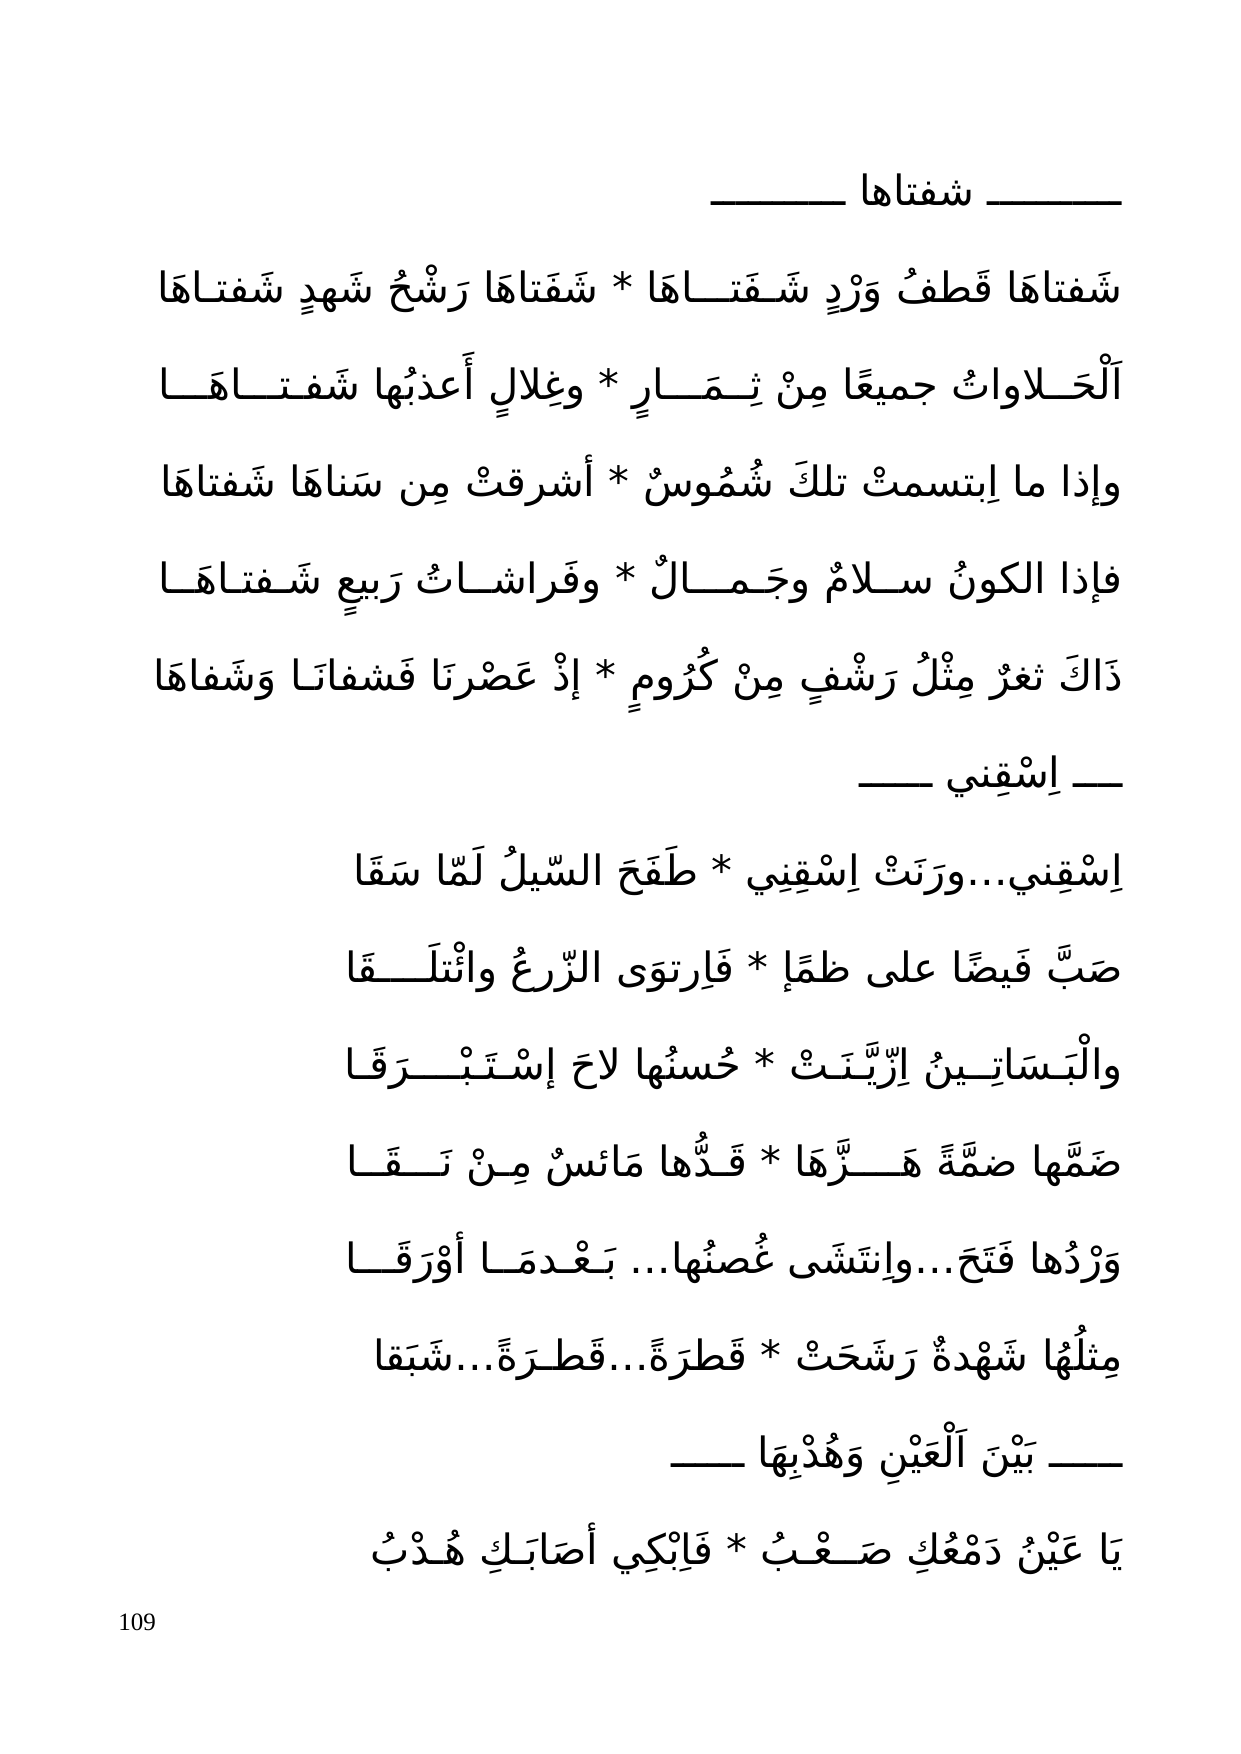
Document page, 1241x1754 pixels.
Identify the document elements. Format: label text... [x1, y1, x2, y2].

text والْبَـسَاتِــينُ اِزّيَّـنَـتْ * حُسنُها لاحَ إسْـتَـبْــــرَقَـا [118, 1040, 1122, 1089]
text يَا عَيْنُ دَمْعُكِ صَــعْـبُ * فَاِبْكِي أصَابَـكِ هُـدْبُ [118, 1526, 1122, 1574]
text ذَاكَ ثغرٌ مِثْلُ رَشْفٍ مِنْ كُرُومٍ * إذْ عَصْرنَا فَشفانَـا وَشَفاهَا [118, 652, 1122, 701]
text اَلْحَــلاواتُ جميعًا مِنْ ثِــمَـــارٍ * وغِلالٍ أَعذبُها شَفـتـــاهَـــا [118, 361, 1122, 409]
text مِثلُهُا شَهْدةٌ رَشَحَتْ * قَطرَةً…قَطـرَةً…شَبَقا [118, 1332, 1122, 1380]
text ضَمَّها ضمَّةً هَــــزَّهَا * قَـدُّها مَائسٌ مِـنْ نَـــقَــا [118, 1137, 1122, 1186]
text اِسْقِني…ورَنَتْ اِسْقِنِي * طَفَحَ السّيلُ لَمّا سَقَا [118, 846, 1122, 895]
text ـــــــــــ شفتاها ـــــــــــ [118, 167, 1122, 215]
text شَفتاهَا قَطفُ وَرْدٍ شَـفَتـــاهَا * شَفَتاهَا رَشْحُ شَهدٍ شَفتـاهَا [118, 264, 1122, 312]
text صَبَّ فَيضًا على ظمًإ * فَاِرتوَى الزّرعُ وائْتلَــــقَا [118, 943, 1122, 992]
text ــــــ بَيْنَ اَلْعَيْنِ وَهُدْبِهَا ــــــ [118, 1429, 1122, 1477]
text وَرْدُها فَتَحَ…واِنتَشَى غُصنُها… بَـعْـدمَــا أوْرَقَـــا [118, 1234, 1122, 1283]
text وإذا ما اِبتسمتْ تلكَ شُمُوسٌ * أشرقتْ مِن سَناهَا شَفتاهَا [118, 458, 1122, 506]
text فإذا الكونُ ســلامٌ وجَـمـــالٌ * وفَراشــاتُ رَبيعٍ شَـفتـاهَــا [118, 555, 1122, 603]
text ــــ اِسْقِني ــــــ [118, 749, 1122, 798]
